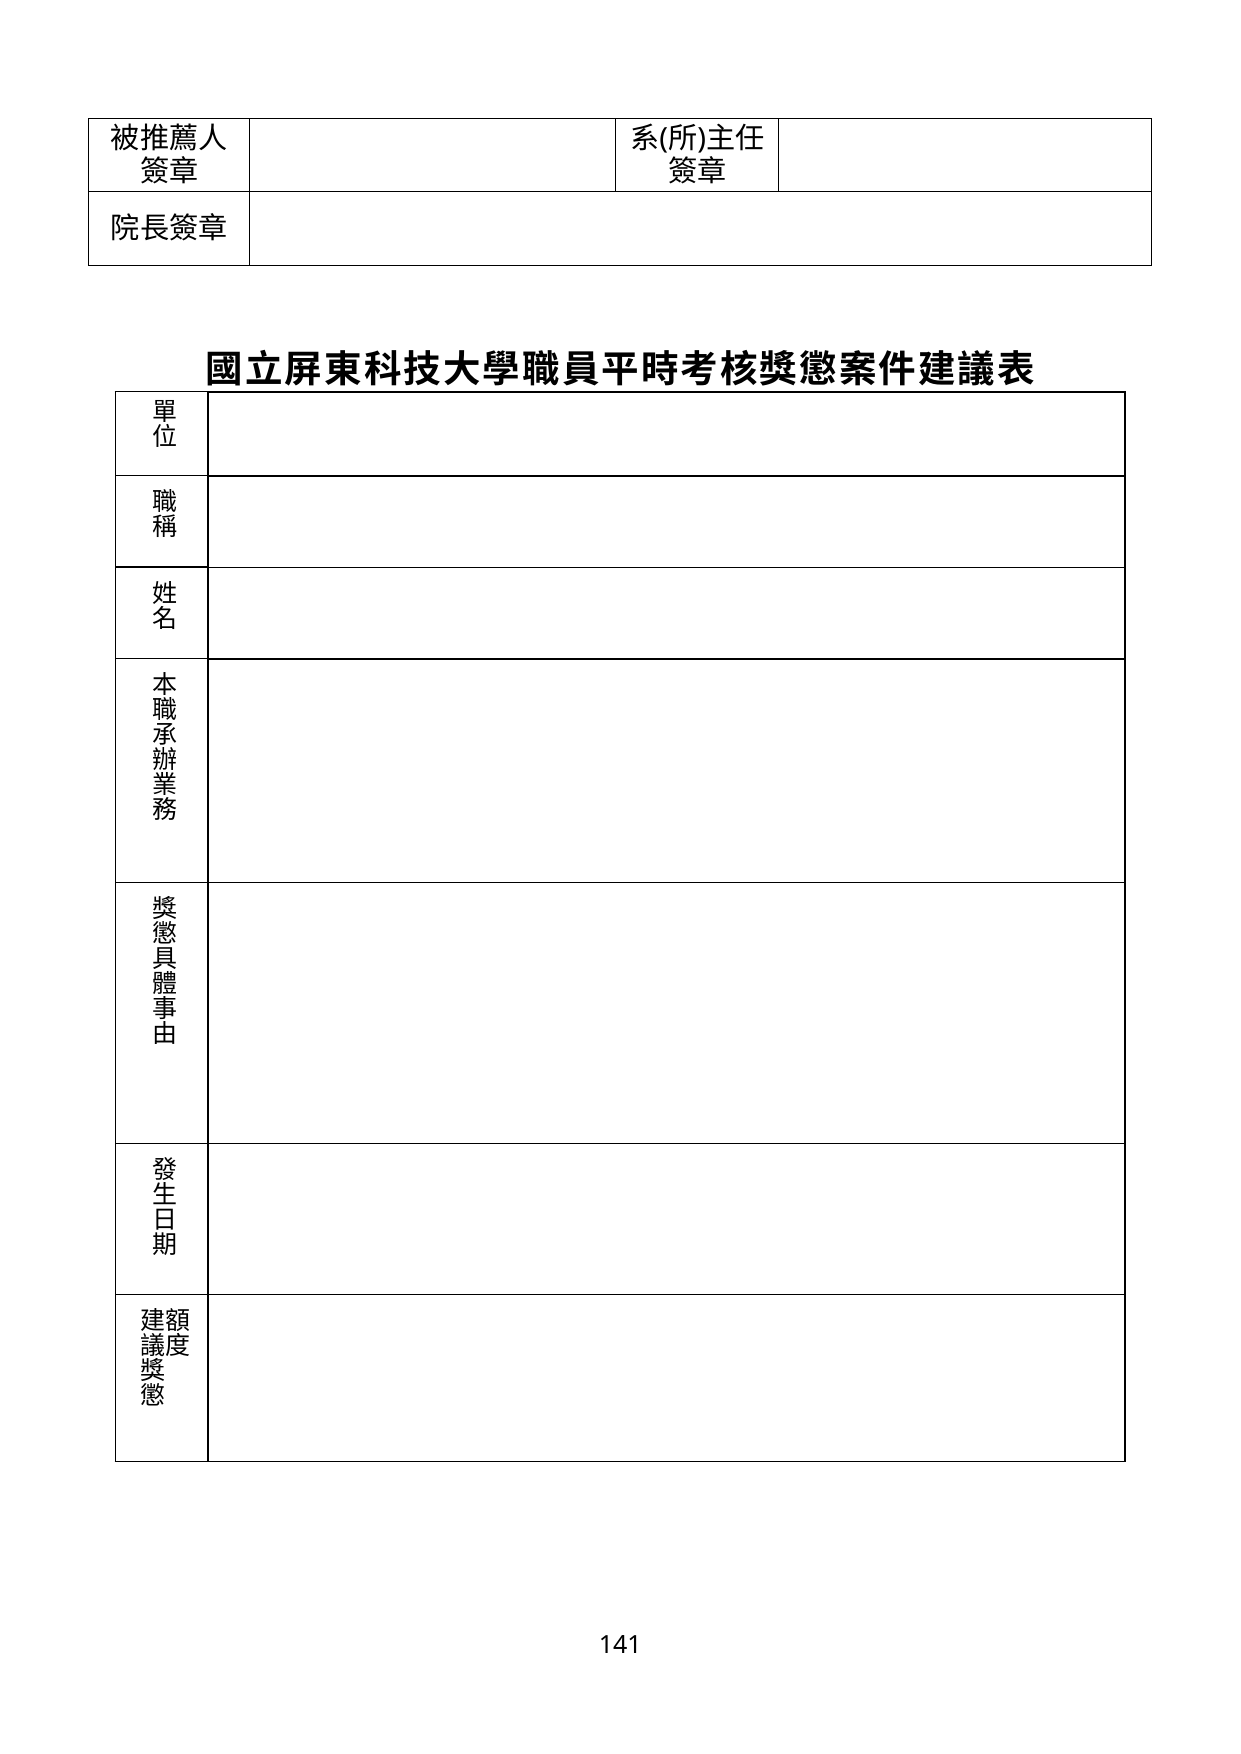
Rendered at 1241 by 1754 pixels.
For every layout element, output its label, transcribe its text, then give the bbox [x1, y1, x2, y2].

table_cell [779, 119, 1151, 191]
text 國立屏東科技大學職員平時考核獎懲案件建議表 [118, 349, 1122, 391]
table_cell [209, 477, 1124, 566]
table_cell 職稱 [116, 476, 207, 566]
table_cell 本職承辦業務 [116, 659, 207, 882]
table_cell 系(所)主任 簽章 [616, 119, 778, 191]
table_cell [209, 883, 1124, 1143]
table_cell [209, 1295, 1124, 1461]
table_cell [209, 568, 1124, 658]
table_header [209, 393, 1124, 475]
table_cell 被推薦人 簽章 [89, 119, 249, 191]
table_cell [250, 119, 615, 191]
table_cell [209, 660, 1124, 882]
table_cell 獎懲具體事由 [116, 883, 207, 1143]
table_cell 院長簽章 [89, 192, 249, 265]
table_header 單位 [116, 392, 207, 475]
table_cell 額度 建議獎懲 [116, 1295, 207, 1461]
table_cell 姓名 [116, 568, 207, 658]
table_cell [209, 1144, 1124, 1293]
table_cell 發生日期 [116, 1144, 207, 1293]
table_cell [250, 192, 1151, 265]
